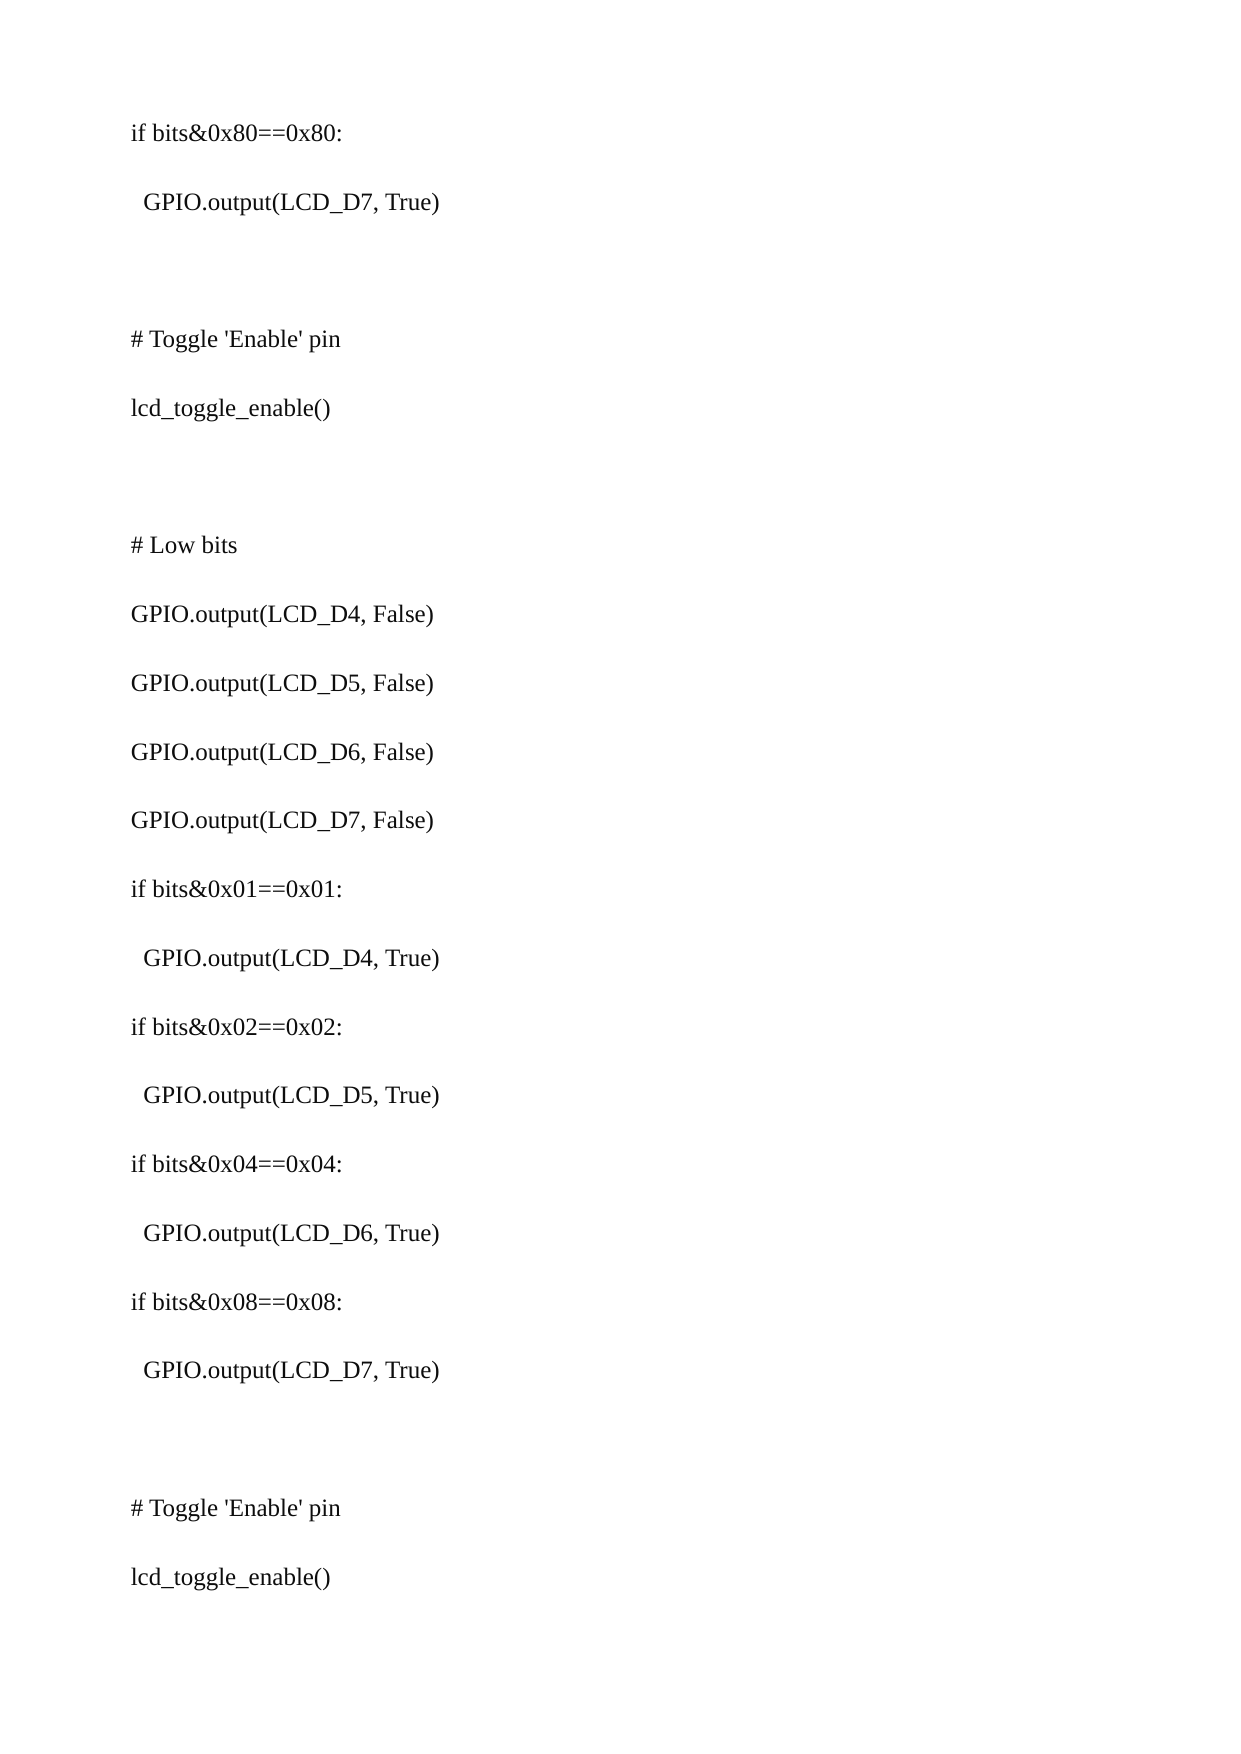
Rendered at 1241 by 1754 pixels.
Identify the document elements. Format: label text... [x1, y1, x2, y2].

text GPIO.output(LCD_D7, True) [118, 187, 1122, 216]
text if bits&0x02==0x02: [118, 1012, 1122, 1041]
text GPIO.output(LCD_D7, True) [118, 1356, 1122, 1384]
text lcd_toggle_enable() [118, 1562, 1122, 1591]
text if bits&0x01==0x01: [118, 874, 1122, 903]
text if bits&0x08==0x08: [118, 1287, 1122, 1316]
text if bits&0x80==0x80: [118, 118, 1122, 147]
text if bits&0x04==0x04: [118, 1149, 1122, 1178]
text lcd_toggle_enable() [118, 393, 1122, 422]
text # Low bits [118, 531, 1122, 559]
text GPIO.output(LCD_D5, False) [118, 668, 1122, 697]
text GPIO.output(LCD_D4, True) [118, 943, 1122, 972]
text GPIO.output(LCD_D6, True) [118, 1218, 1122, 1247]
text GPIO.output(LCD_D6, False) [118, 737, 1122, 766]
text # Toggle 'Enable' pin [118, 1493, 1122, 1522]
text GPIO.output(LCD_D4, False) [118, 599, 1122, 628]
text # Toggle 'Enable' pin [118, 324, 1122, 353]
text GPIO.output(LCD_D7, False) [118, 806, 1122, 834]
text GPIO.output(LCD_D5, True) [118, 1081, 1122, 1109]
